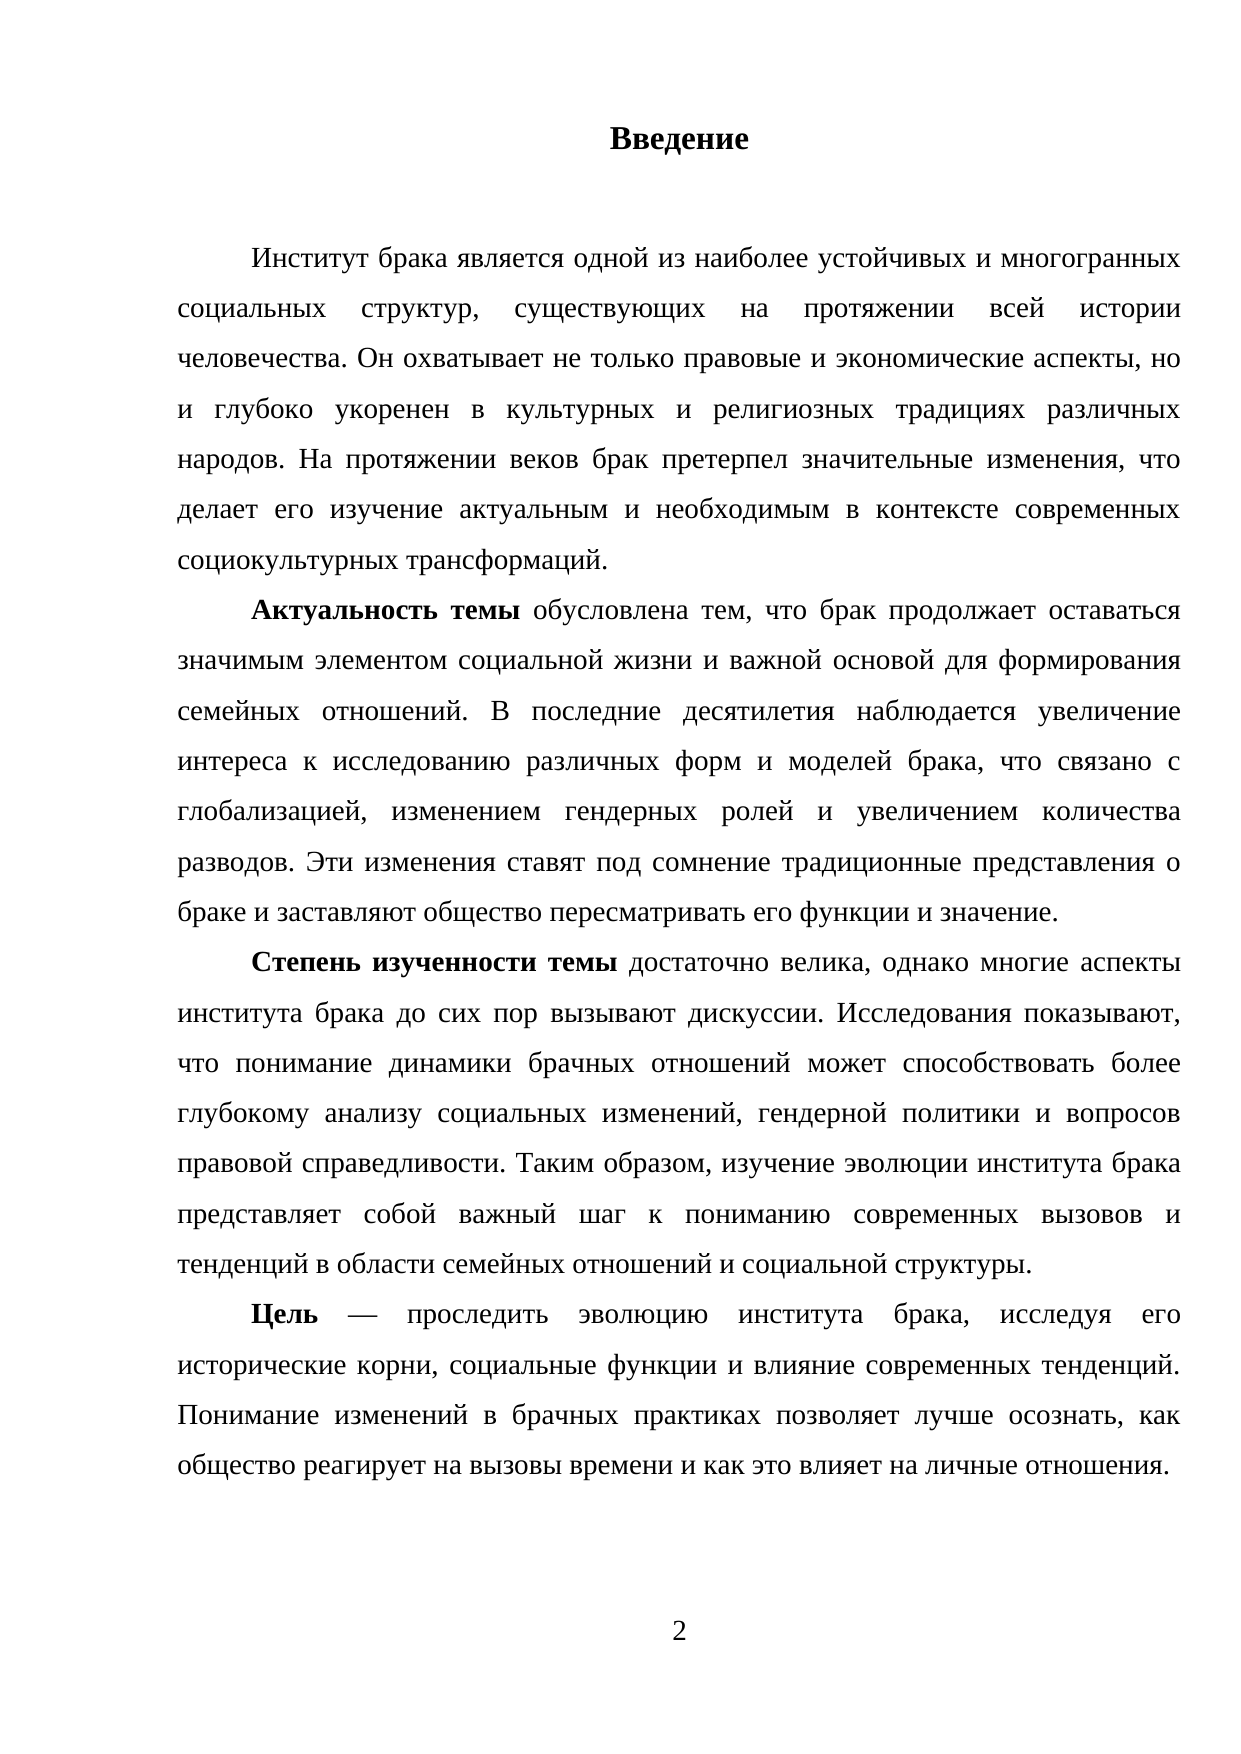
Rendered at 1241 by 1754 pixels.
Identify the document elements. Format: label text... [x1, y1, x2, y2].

text Цель — проследить эволюцию института брака, исследуя его исторические корни, социальные функции и влияние современных тенденций. Понимание изменений в брачных практиках позволяет лучше осознать, как общество реагирует на вызовы времени и как это влияет на личные отношения. [177, 1297, 1182, 1481]
text Актуальность темы обусловлена тем, что брак продолжает оставаться значимым элементом социальной жизни и важной основой для формирования семейных отношений. В последние десятилетия наблюдается увеличение интереса к исследованию различных форм и моделей брака, что связано с глобализацией, изменением гендерных ролей и увеличением количества разводов. Эти изменения ставят под сомнение традиционные представления о браке и заставляют общество пересматривать его функции и значение. [177, 592, 1182, 928]
text Введение [177, 118, 1182, 157]
text Степень изученности темы достаточно велика, однако многие аспекты института брака до сих пор вызывают дискуссии. Исследования показывают, что понимание динамики брачных отношений может способствовать более глубокому анализу социальных изменений, гендерной политики и вопросов правовой справедливости. Таким образом, изучение эволюции института брака представляет собой важный шаг к пониманию современных вызовов и тенденций в области семейных отношений и социальной структуры. [177, 944, 1182, 1280]
text Институт брака является одной из наиболее устойчивых и многогранных социальных структур, существующих на протяжении всей истории человечества. Он охватывает не только правовые и экономические аспекты, но и глубоко укоренен в культурных и религиозных традициях различных народов. На протяжении веков брак претерпел значительные изменения, что делает его изучение актуальным и необходимым в контексте современных социокультурных трансформаций. [177, 240, 1182, 575]
